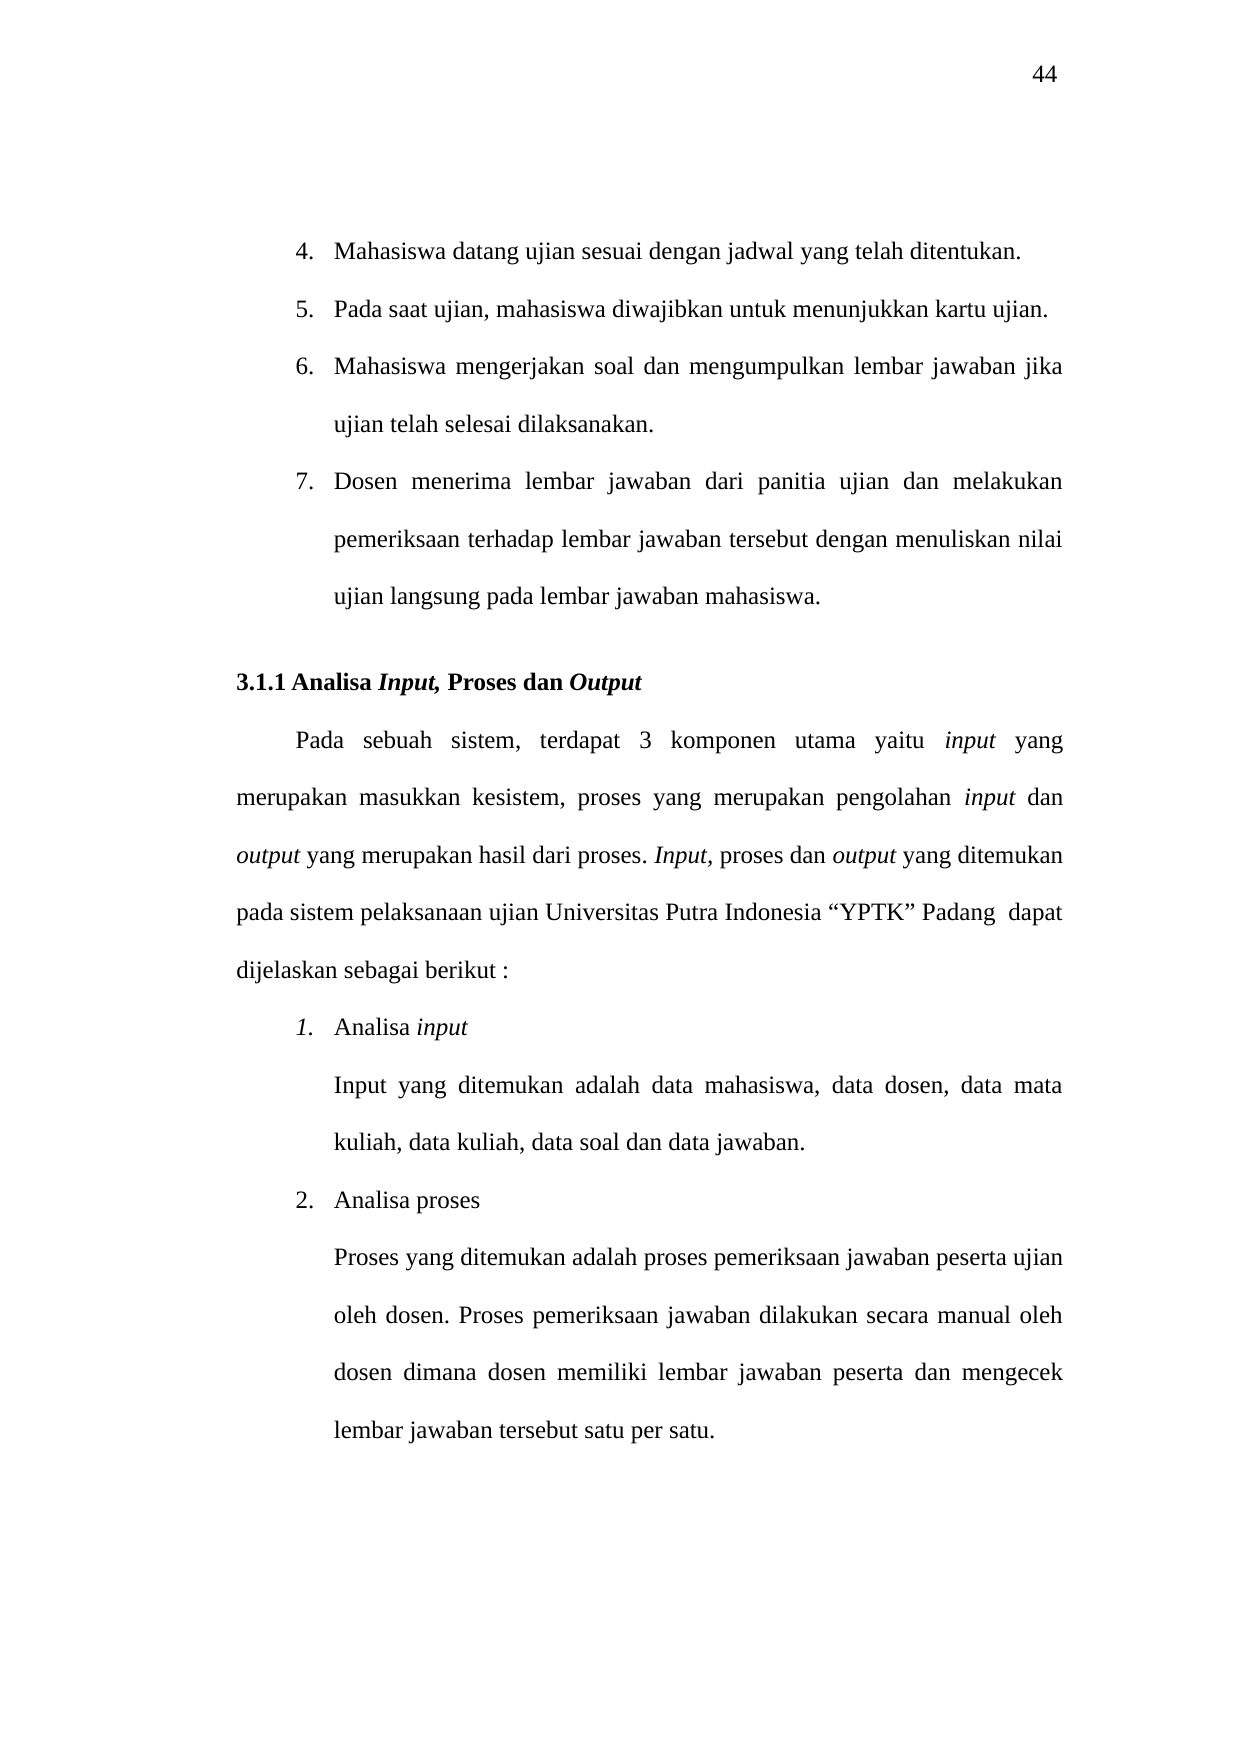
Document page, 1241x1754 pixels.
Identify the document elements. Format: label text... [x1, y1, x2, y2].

list Pada saat ujian, mahasiswa diwajibkan untuk menunjukkan kartu ujian. [295, 294, 1063, 322]
list Mahasiswa mengerjakan soal dan mengumpulkan lembar jawaban jika ujian telah selesai dilaksanakan. [295, 351, 1063, 437]
list Analisa input [295, 1012, 1063, 1041]
list Dosen menerima lembar jawaban dari panitia ujian dan melakukan pemeriksaan terhadap lembar jawaban tersebut dengan menuliskan nilai ujian langsung pada lembar jawaban mahasiswa. [295, 466, 1063, 610]
list Input yang ditemukan adalah data mahasiswa, data dosen, data mata kuliah, data kuliah, data soal dan data jawaban. [295, 1070, 1063, 1156]
list Proses yang ditemukan adalah proses pemeriksaan jawaban peserta ujian oleh dosen. Proses pemeriksaan jawaban dilakukan secara manual oleh dosen dimana dosen memiliki lembar jawaban peserta dan mengecek lembar jawaban tersebut satu per satu. [295, 1242, 1063, 1444]
text Pada sebuah sistem, terdapat 3 komponen utama yaitu input yang merupakan masukkan kesistem, proses yang merupakan pengolahan input dan output yang merupakan hasil dari proses. Input, proses dan output yang ditemukan pada sistem pelaksanaan ujian Universitas Putra Indonesia “YPTK” Padang dapat dijelaskan sebagai berikut : [236, 725, 1063, 984]
subtitle 3.1.1 Analisa Input, Proses dan Output [236, 667, 1063, 696]
list Mahasiswa datang ujian sesuai dengan jadwal yang telah ditentukan. [295, 236, 1063, 265]
list Analisa proses [295, 1185, 1063, 1214]
